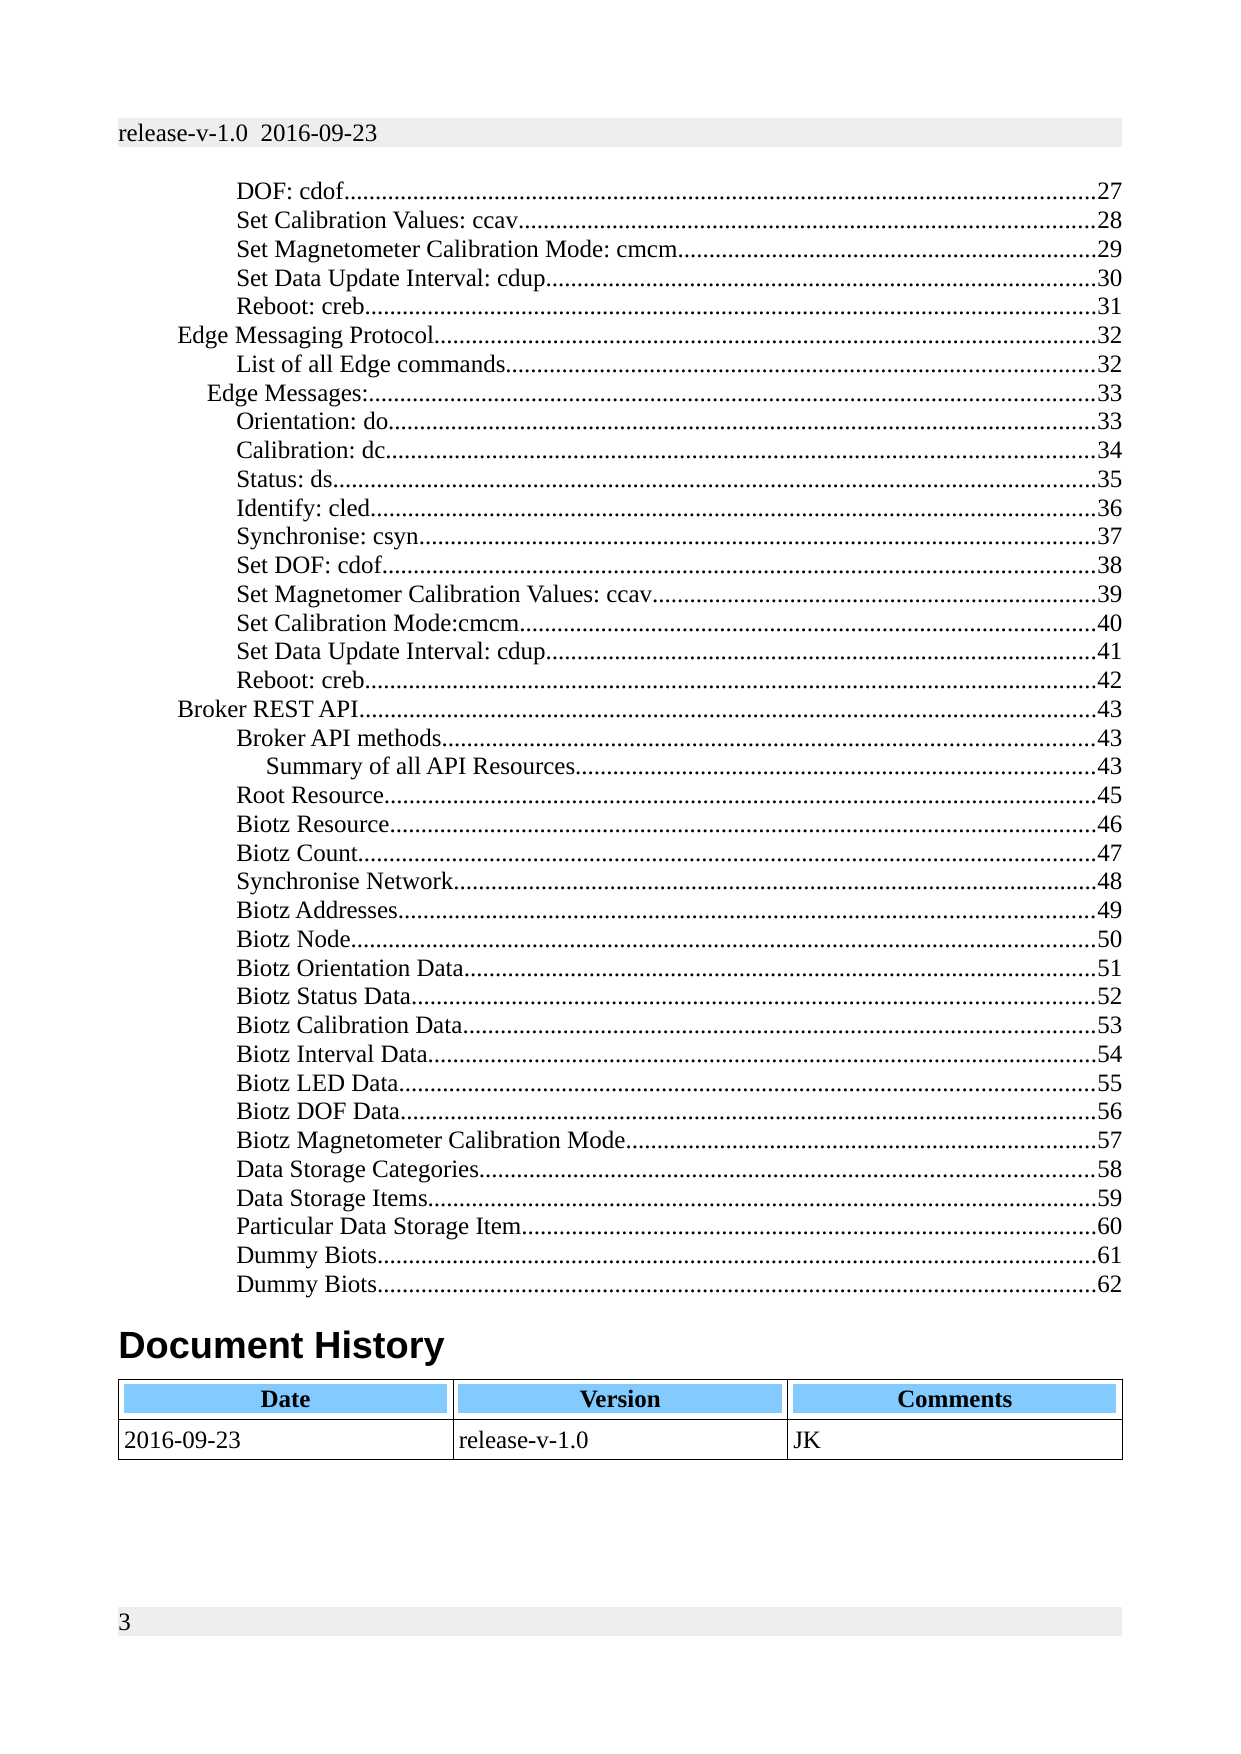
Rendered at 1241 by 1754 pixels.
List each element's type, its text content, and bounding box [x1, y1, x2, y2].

text Set Data Update Interval: cdup 30 [236, 263, 1122, 291]
text Biotz Calibration Data 53 [236, 1010, 1122, 1039]
text Set Data Update Interval: cdup 41 [236, 636, 1122, 665]
text Set Calibration Mode:cmcm 40 [236, 608, 1122, 636]
text Particular Data Storage Item 60 [236, 1211, 1122, 1240]
text Biotz Magnetometer Calibration Mode 57 [236, 1125, 1122, 1154]
table_header Version [454, 1380, 787, 1419]
text Data Storage Items 59 [236, 1183, 1122, 1211]
text Biotz DOF Data 56 [236, 1096, 1122, 1125]
table_header Comments [788, 1380, 1122, 1419]
table_cell 2016-09-23 [119, 1420, 453, 1459]
text Dummy Biots 62 [236, 1269, 1122, 1298]
text Set Magnetomer Calibration Values: ccav 39 [236, 579, 1122, 608]
text Edge Messaging Protocol 32 [177, 320, 1122, 349]
table_cell JK [788, 1420, 1122, 1459]
text Data Storage Categories 58 [236, 1154, 1122, 1183]
text Biotz Node 50 [236, 924, 1122, 953]
text DOF: cdof 27 [236, 176, 1122, 205]
text Dummy Biots 61 [236, 1240, 1122, 1269]
text Broker API methods 43 [236, 723, 1122, 751]
text Biotz Addresses 49 [236, 895, 1122, 924]
text Biotz Resource 46 [236, 809, 1122, 838]
text Status: ds 35 [236, 464, 1122, 493]
text Reboot: creb 42 [236, 665, 1122, 694]
text Synchronise Network 48 [236, 866, 1122, 895]
text List of all Edge commands 32 [236, 349, 1122, 378]
text Set DOF: cdof 38 [236, 550, 1122, 579]
text Reboot: creb 31 [236, 291, 1122, 320]
text Biotz Count 47 [236, 838, 1122, 866]
text Set Calibration Values: ccav 28 [236, 205, 1122, 234]
text Calibration: dc 34 [236, 435, 1122, 464]
subtitle Document History [118, 1323, 1122, 1366]
text Edge Messages: 33 [207, 378, 1122, 406]
text Biotz Status Data 52 [236, 981, 1122, 1010]
table_header Date [119, 1380, 453, 1419]
text Set Magnetometer Calibration Mode: cmcm 29 [236, 234, 1122, 263]
table_cell release-v-1.0 [454, 1420, 787, 1459]
text Identify: cled 36 [236, 493, 1122, 521]
text Orientation: do 33 [236, 406, 1122, 435]
text Broker REST API 43 [177, 694, 1122, 723]
text Biotz Interval Data 54 [236, 1039, 1122, 1068]
text Root Resource 45 [236, 780, 1122, 809]
text Biotz LED Data 55 [236, 1068, 1122, 1096]
text Summary of all API Resources 43 [266, 751, 1122, 780]
text Biotz Orientation Data 51 [236, 953, 1122, 981]
text Synchronise: csyn 37 [236, 521, 1122, 550]
